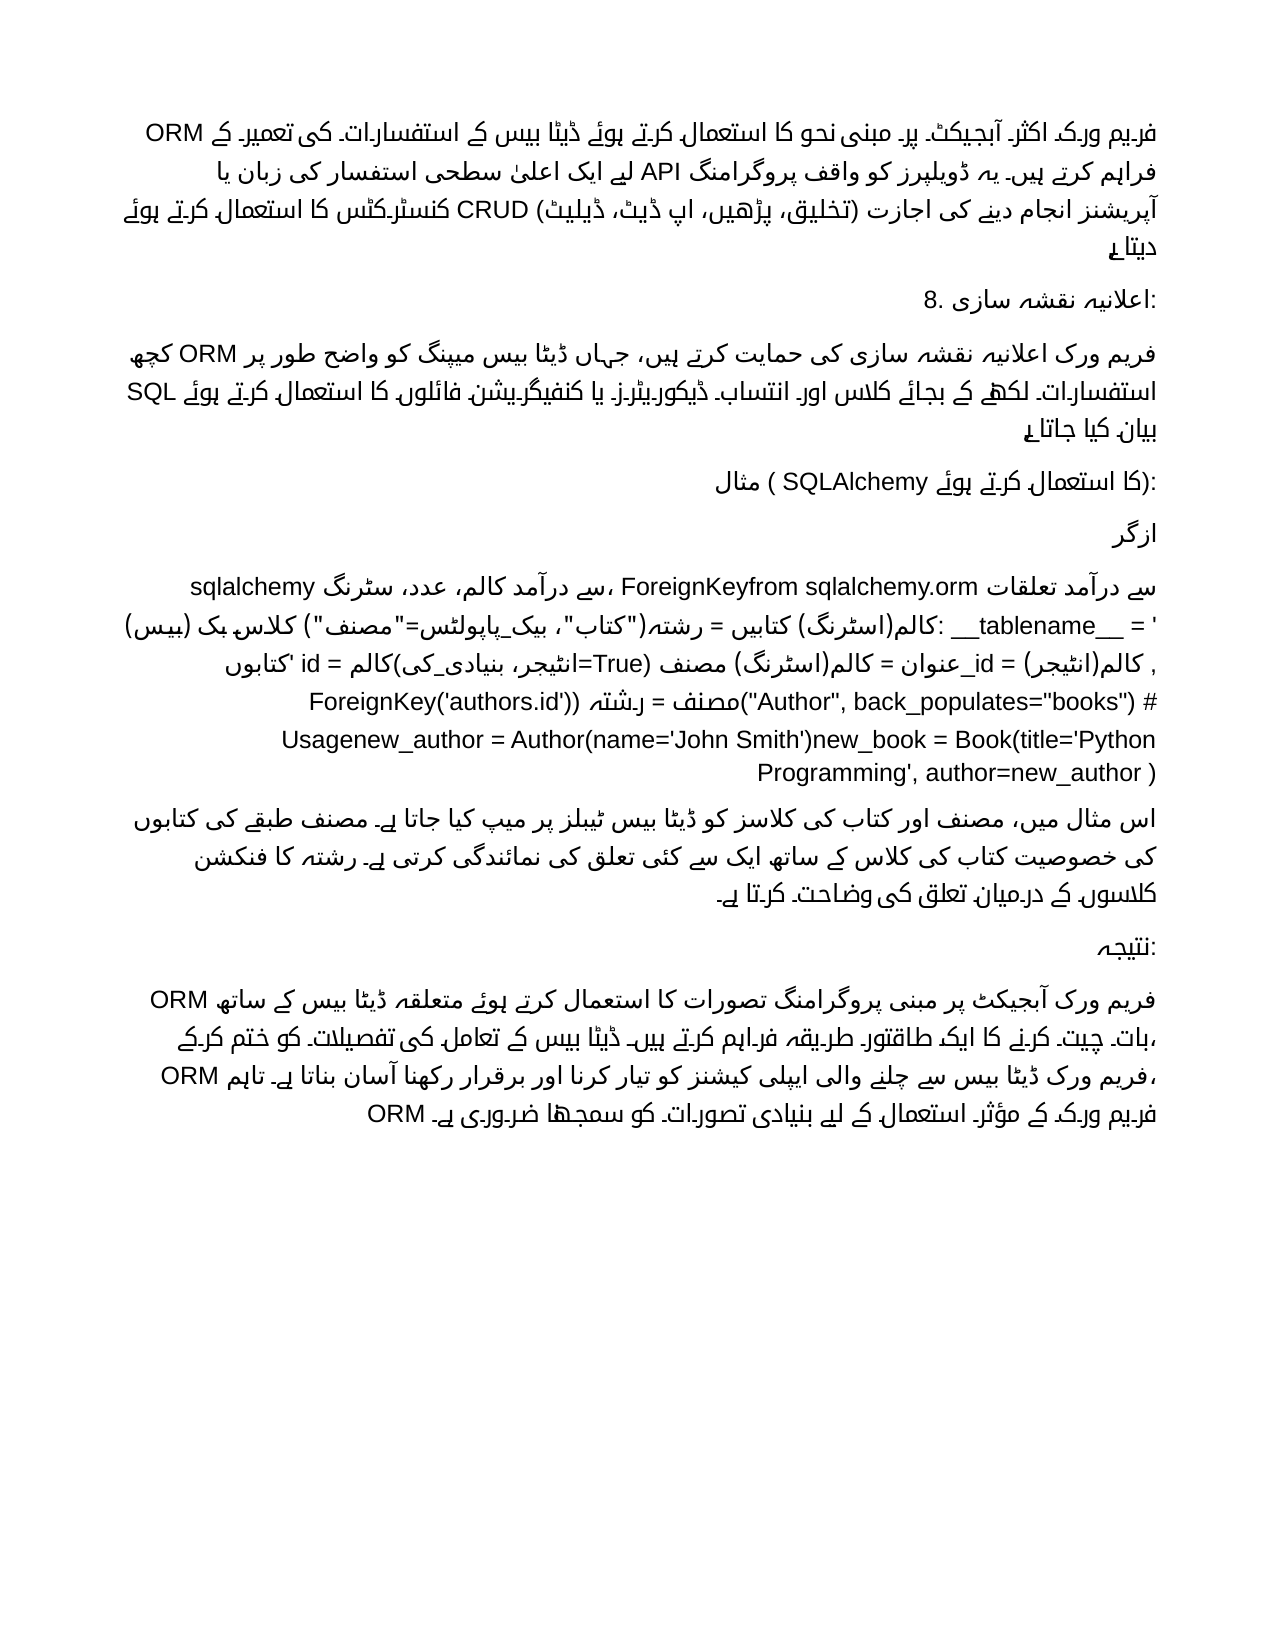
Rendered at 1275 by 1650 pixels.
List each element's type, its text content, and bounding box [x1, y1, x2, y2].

text sqlalchemy سے درآمد کالم، عدد، سٹرنگ، ForeignKeyfrom sqlalchemy.orm سے درآمد تعلقات کالم(اسٹرنگ) کتابیں = رشتہ("کتاب"، بیک_پاپولٹس="مصنف") کلاس بک (بیس): __tablename__ = 'کتابوں' id = کالم(انٹیجر، بنیادی_کی=True) عنوان = کالم(اسٹرنگ) مصنف_id = کالم(انٹیجر) , ForeignKey('authors.id')) مصنف = رشتہ("Author", back_populates="books") # Usagenew_author = Author(name='John Smith')new_book = Book(title='Python Programming', author=new_author ) [118, 572, 1157, 787]
text 8. اعلانیہ نقشہ سازی: [118, 285, 1157, 319]
text ORM فریم ورک آبجیکٹ پر مبنی پروگرامنگ تصورات کا استعمال کرتے ہوئے متعلقہ ڈیٹا بیس کے ساتھ بات چیت کرنے کا ایک طاقتور طریقہ فراہم کرتے ہیں۔ ڈیٹا بیس کے تعامل کی تفصیلات کو ختم کرکے، ORM فریم ورک ڈیٹا بیس سے چلنے والی ایپلی کیشنز کو تیار کرنا اور برقرار رکھنا آسان بناتا ہے۔ تاہم، ORM فریم ورک کے مؤثر استعمال کے لیے بنیادی تصورات کو سمجھنا ضروری ہے۔ [118, 986, 1157, 1133]
text ORM فریم ورک اکثر آبجیکٹ پر مبنی نحو کا استعمال کرتے ہوئے ڈیٹا بیس کے استفسارات کی تعمیر کے لیے ایک اعلیٰ سطحی استفسار کی زبان یا API فراہم کرتے ہیں۔ یہ ڈویلپرز کو واقف پروگرامنگ کنسٹرکٹس کا استعمال کرتے ہوئے CRUD (تخلیق، پڑھیں، اپ ڈیٹ، ڈیلیٹ) آپریشنز انجام دینے کی اجازت دیتا ہے۔ [118, 118, 1157, 266]
text ازگر [118, 520, 1157, 553]
text نتیجہ: [118, 932, 1157, 966]
text اس مثال میں، مصنف اور کتاب کی کلاسز کو ڈیٹا بیس ٹیبلز پر میپ کیا جاتا ہے۔ مصنف طبقے کی کتابوں کی خصوصیت کتاب کی کلاس کے ساتھ ایک سے کئی تعلق کی نمائندگی کرتی ہے۔ رشتہ کا فنکشن کلاسوں کے درمیان تعلق کی وضاحت کرتا ہے۔ [118, 806, 1157, 913]
text مثال ( SQLAlchemy کا استعمال کرتے ہوئے): [118, 467, 1157, 501]
text کچھ ORM فریم ورک اعلانیہ نقشہ سازی کی حمایت کرتے ہیں، جہاں ڈیٹا بیس میپنگ کو واضح طور پر SQL استفسارات لکھنے کے بجائے کلاس اور انتساب ڈیکوریٹرز یا کنفیگریشن فائلوں کا استعمال کرتے ہوئے بیان کیا جاتا ہے۔ [118, 339, 1157, 448]
